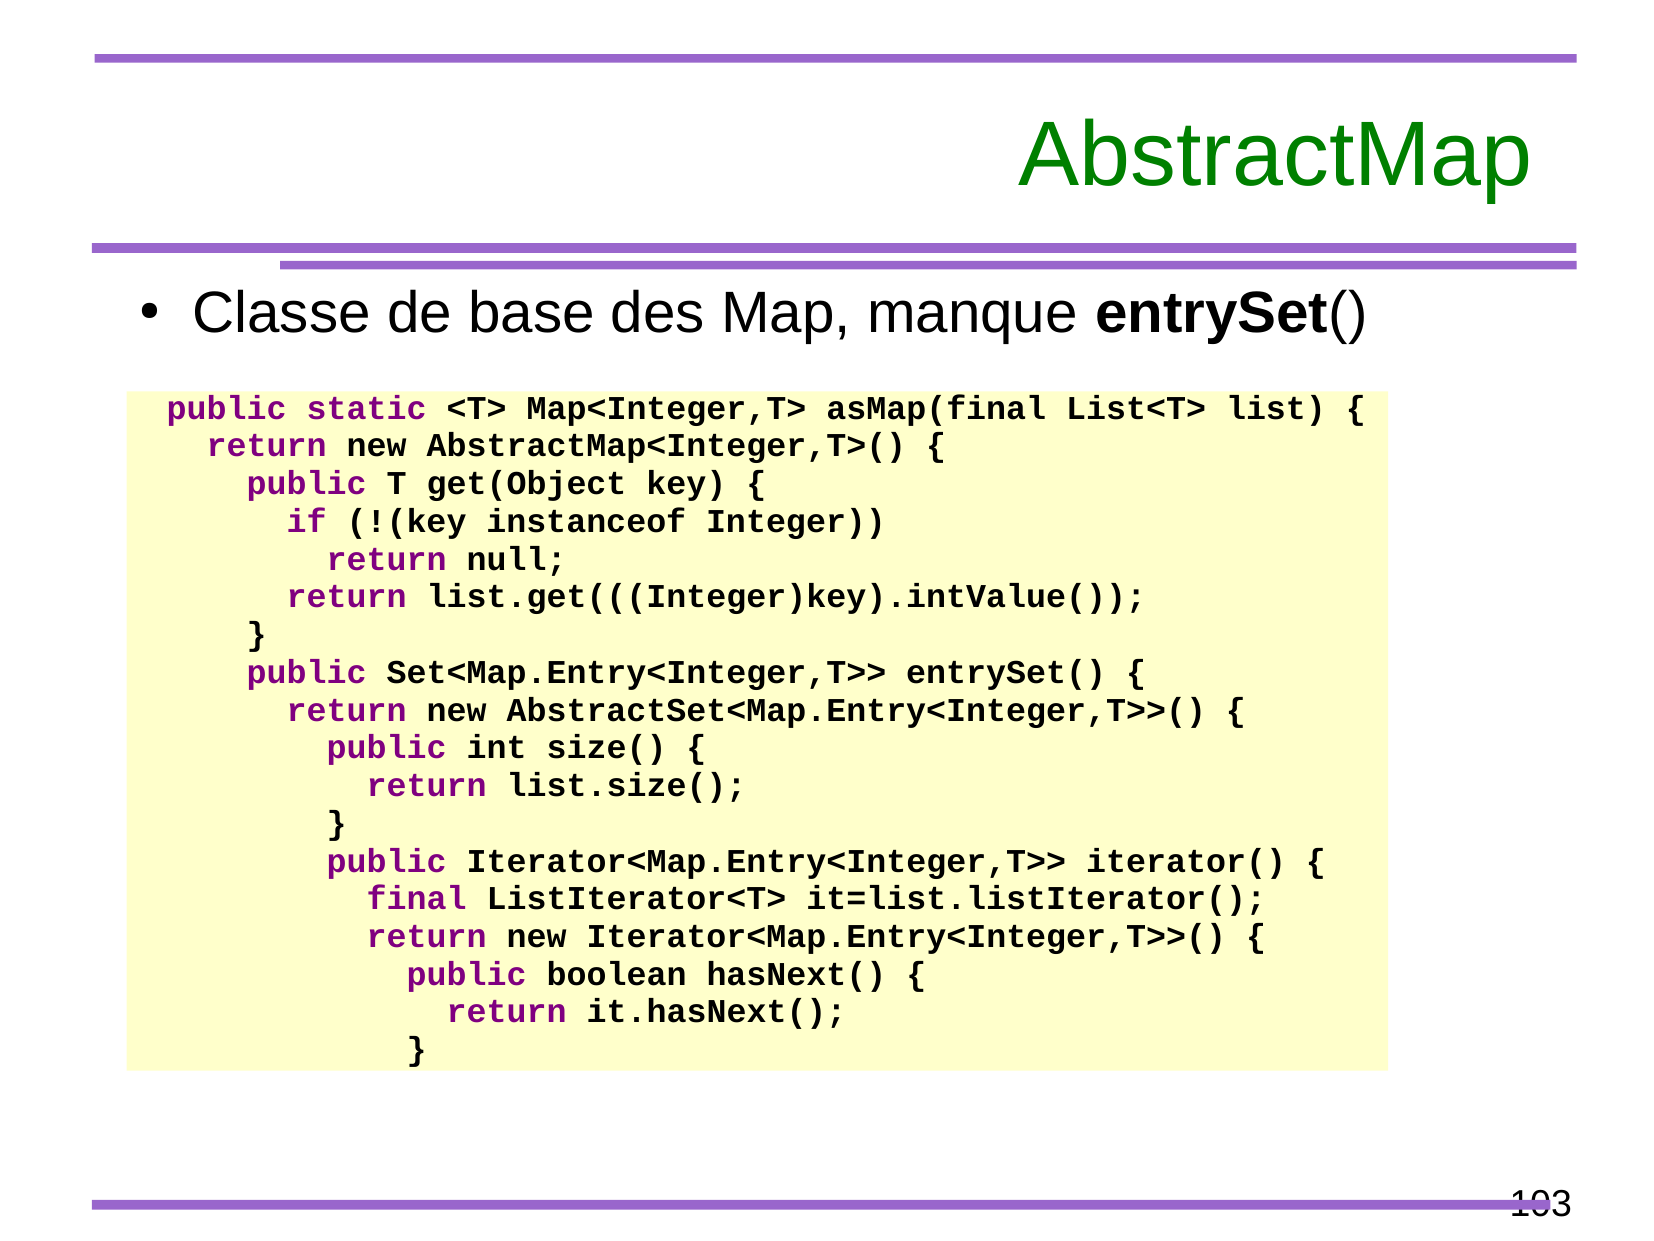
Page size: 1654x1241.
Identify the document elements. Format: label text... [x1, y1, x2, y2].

list Classe de base des Map, manque entrySet() [121, 279, 1534, 391]
title AbstractMap [121, 49, 1534, 257]
text_box public static <T> Map<Integer,T> asMap(final List<T> list) { return new AbstractMap<Integer,T>() { public T get(Object key) { if (!(key instanceof Integer)) return null; return list.get(((Integer)key).intValue()); } public Set<Map.Entry<Integer,T>> entrySet() { return new AbstractSet<Map.Entry<Integer,T>>() { public int size() { return list.size(); } public Iterator<Map.Entry<Integer,T>> iterator() { final ListIterator<T> it=list.listIterator(); return new Iterator<Map.Entry<Integer,T>>() { public boolean hasNext() { return it.hasNext(); } [126, 391, 1389, 1071]
